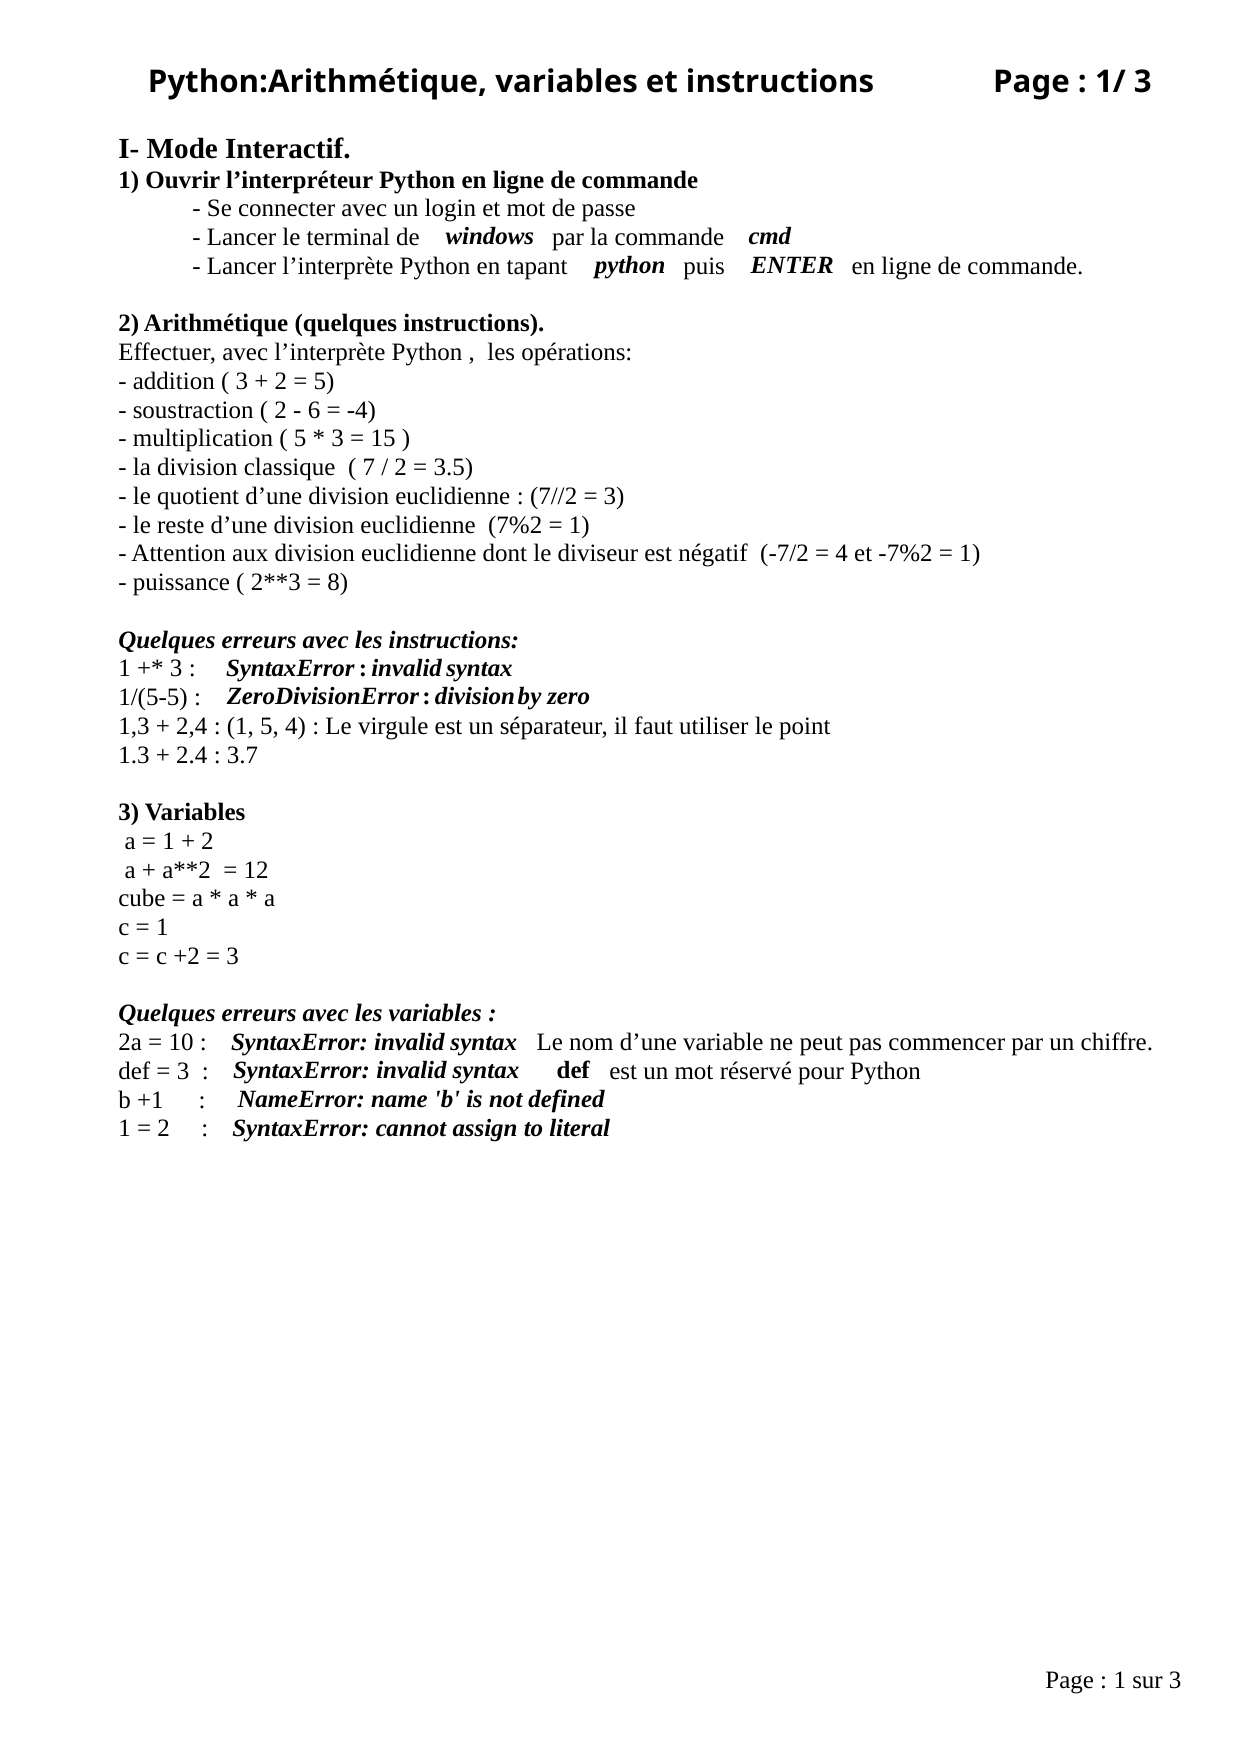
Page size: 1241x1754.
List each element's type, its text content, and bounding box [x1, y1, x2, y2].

text 1/(5-5) : [118, 682, 1181, 711]
text 1 +* 3 : [118, 653, 1181, 682]
text Effectuer, avec l’interprète Python , les opérations: [118, 337, 1181, 366]
text c = c +2 = 3 [118, 941, 1181, 970]
text cube = a * a * a [118, 883, 1181, 912]
text b +1 : [118, 1085, 1181, 1113]
text - Lancer l’interprète Python en tapant puis en ligne de commande. [118, 251, 1181, 280]
text - soustraction ( 2 - 6 = -4) [118, 395, 1181, 423]
text Quelques erreurs avec les variables : [118, 998, 1181, 1027]
text - addition ( 3 + 2 = 5) [118, 366, 1181, 395]
text a + a**2 = 12 [118, 855, 1181, 883]
text - le reste d’une division euclidienne (7%2 = 1) [118, 510, 1181, 538]
text - Lancer le terminal de par la commande [118, 222, 1181, 251]
text - Se connecter avec un login et mot de passe [118, 193, 1181, 222]
text 2a = 10 : Le nom d’une variable ne peut pas commencer par un chiffre. [118, 1027, 1181, 1056]
text - puissance ( 2**3 = 8) [118, 567, 1181, 596]
text - la division classique ( 7 / 2 = 3.5) [118, 452, 1181, 481]
text 1) Ouvrir l’interpréteur Python en ligne de commande [118, 165, 1181, 193]
text def = 3 : est un mot réservé pour Python [118, 1056, 1181, 1085]
text - Attention aux division euclidienne dont le diviseur est négatif (-7/2 = 4 et -7%2 = 1) [118, 538, 1181, 567]
text a = 1 + 2 [118, 826, 1181, 855]
text 1 = 2 : [118, 1113, 1181, 1142]
text 2) Arithmétique (quelques instructions). [118, 308, 1181, 337]
text c = 1 [118, 912, 1181, 941]
text I- Mode Interactif. [118, 131, 1181, 165]
text - multiplication ( 5 * 3 = 15 ) [118, 423, 1181, 452]
text Quelques erreurs avec les instructions: [118, 625, 1181, 653]
text 1,3 + 2,4 : (1, 5, 4) : Le virgule est un séparateur, il faut utiliser le point [118, 711, 1181, 740]
text 1.3 + 2.4 : 3.7 [118, 740, 1181, 768]
text - le quotient d’une division euclidienne : (7//2 = 3) [118, 481, 1181, 510]
text 3) Variables [118, 797, 1181, 826]
